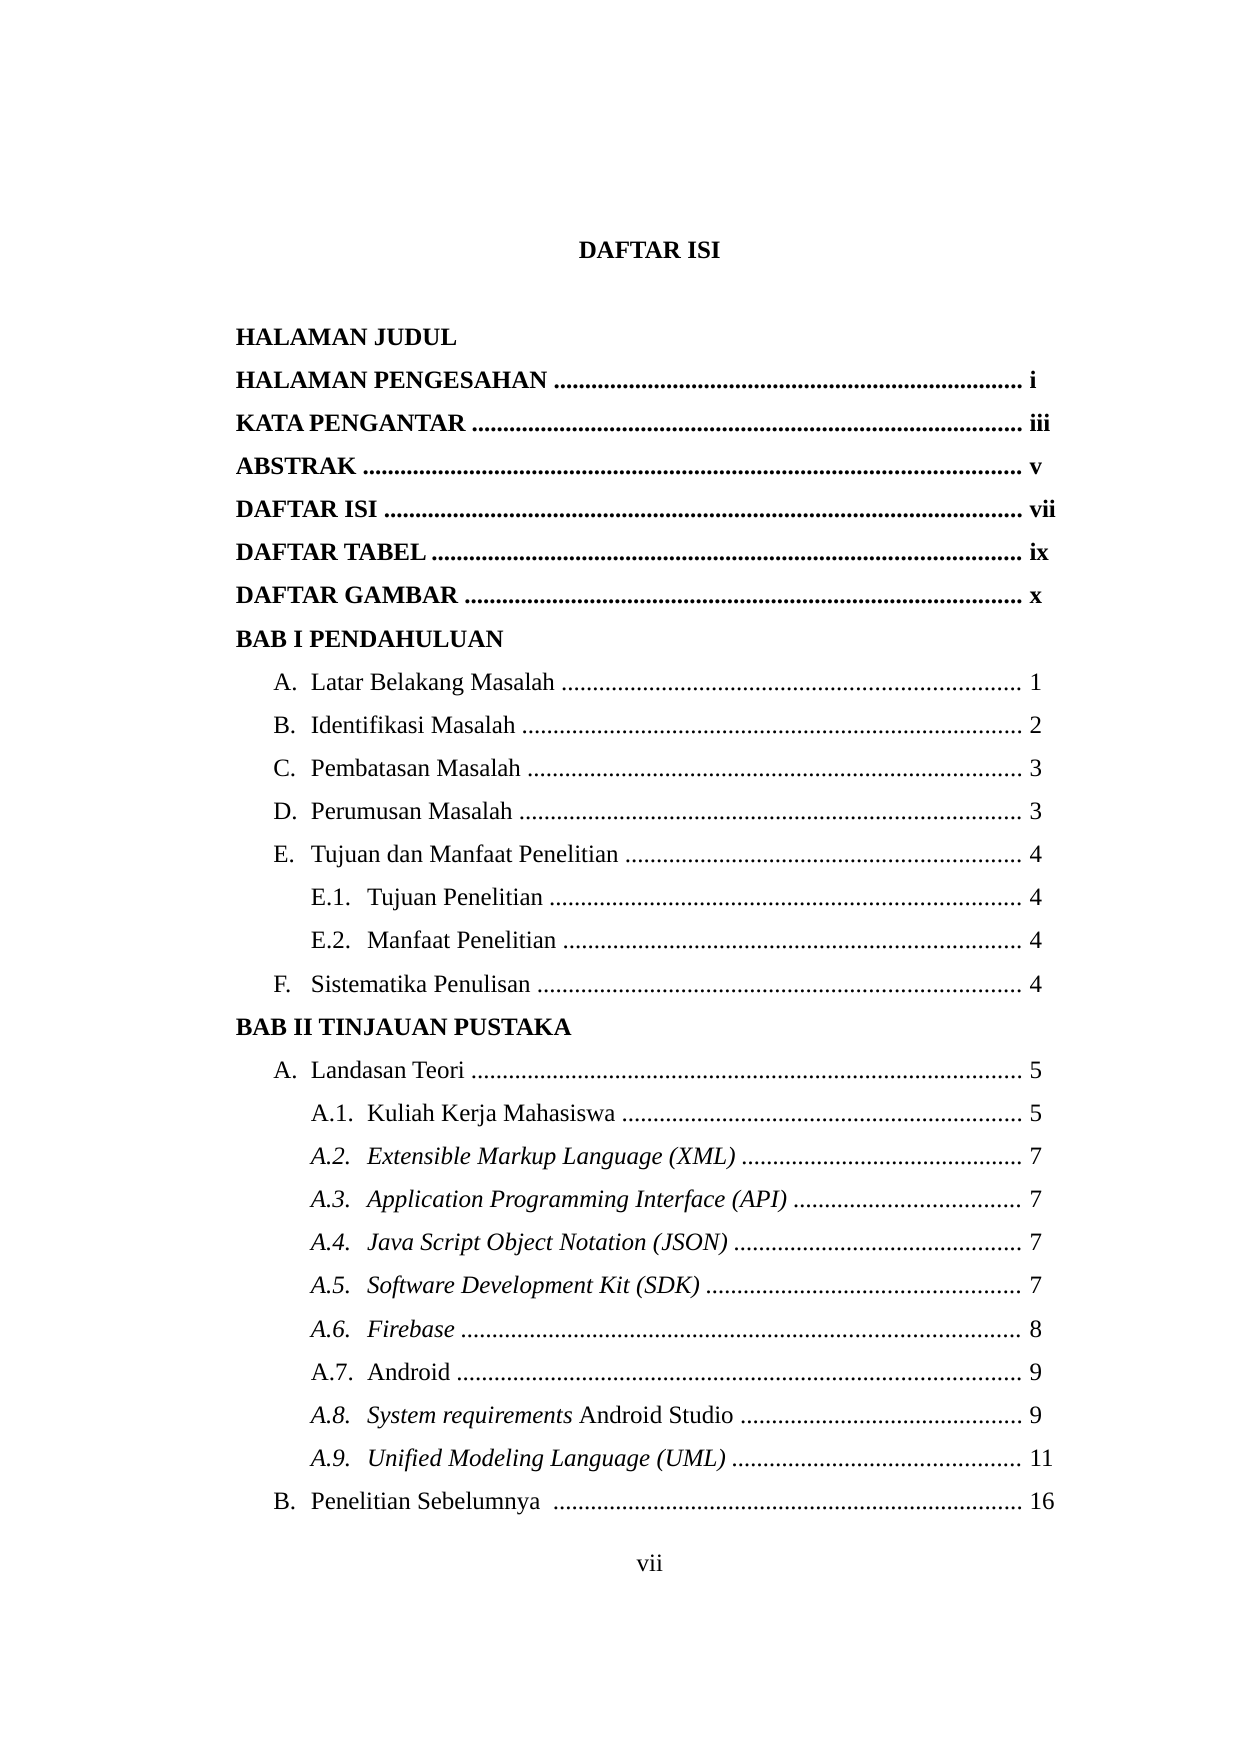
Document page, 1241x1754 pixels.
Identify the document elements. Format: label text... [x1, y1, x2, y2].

list Software Development Kit (SDK) 7 [311, 1271, 1063, 1299]
list Penelitian Sebelumnya 16 [273, 1486, 1063, 1515]
list BAB II TINJAUAN PUSTAKA [236, 1012, 1063, 1041]
text DAFTAR ISI vii [236, 494, 1063, 523]
list Landasan Teori 5 [273, 1055, 1063, 1084]
list Tujuan dan Manfaat Penelitian 4 [273, 839, 1063, 868]
list Sistematika Penulisan 4 [273, 969, 1063, 997]
text KATA PENGANTAR iii [236, 408, 1063, 437]
list Java Script Object Notation (JSON) 7 [311, 1227, 1063, 1256]
text HALAMAN JUDUL [236, 322, 1063, 351]
list Pembatasan Masalah 3 [273, 753, 1063, 782]
list Android 9 [311, 1357, 1063, 1386]
text HALAMAN PENGESAHAN i [236, 365, 1063, 394]
text DAFTAR GAMBAR x [236, 581, 1063, 609]
text DAFTAR TABEL ix [236, 537, 1063, 566]
list Latar Belakang Masalah 1 [273, 667, 1063, 696]
list Kuliah Kerja Mahasiswa 5 [311, 1098, 1063, 1127]
text ABSTRAK v [236, 451, 1063, 480]
list Manfaat Penelitian 4 [311, 926, 1063, 954]
list Tujuan Penelitian 4 [311, 882, 1063, 911]
list Identifikasi Masalah 2 [273, 710, 1063, 739]
list Firebase 8 [311, 1314, 1063, 1342]
list Unified Modeling Language (UML) 11 [311, 1443, 1063, 1472]
list System requirements Android Studio 9 [311, 1400, 1063, 1429]
list Application Programming Interface (API) 7 [311, 1184, 1063, 1213]
text DAFTAR ISI [236, 236, 1063, 264]
list Extensible Markup Language (XML) 7 [311, 1141, 1063, 1170]
text BAB I PENDAHULUAN [236, 624, 1063, 652]
list Perumusan Masalah 3 [273, 796, 1063, 825]
